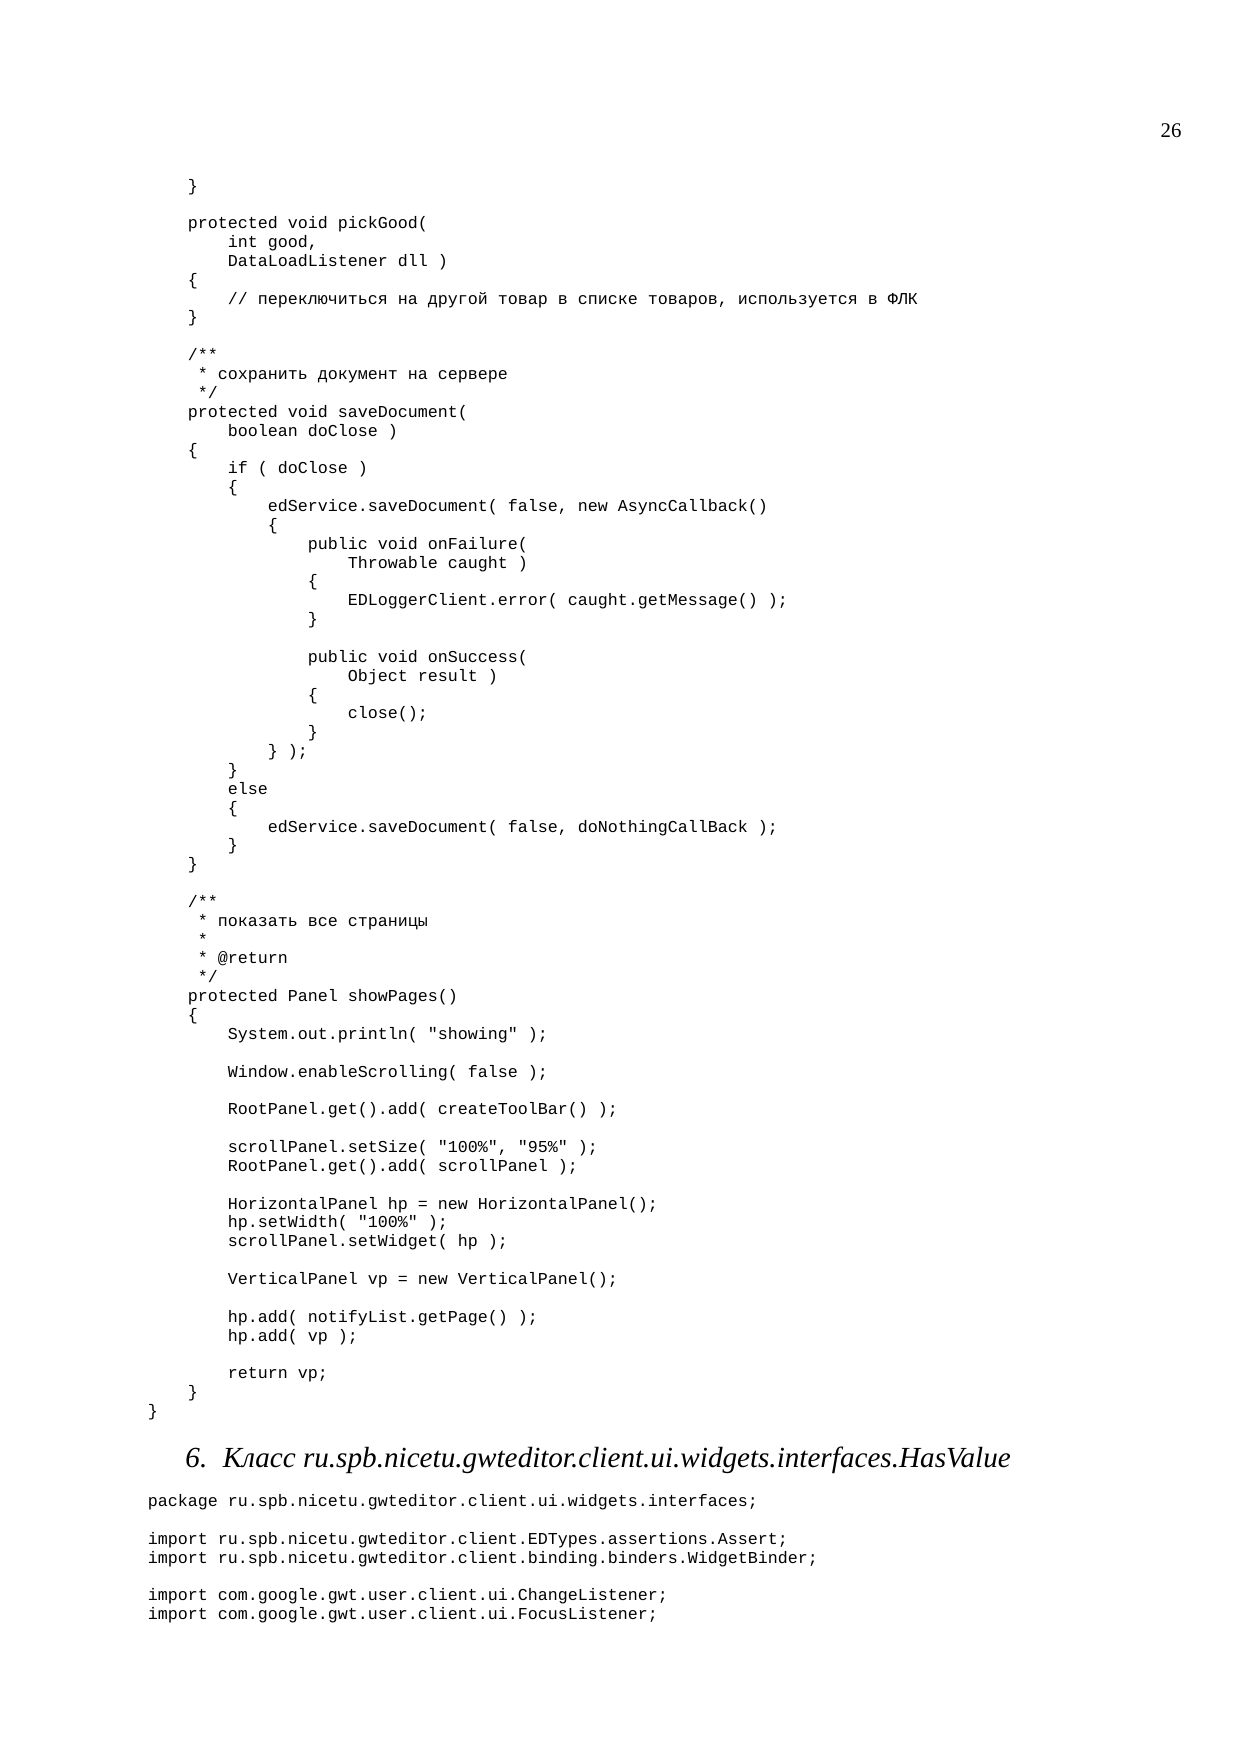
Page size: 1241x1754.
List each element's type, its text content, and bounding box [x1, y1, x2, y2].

text { [148, 271, 1181, 290]
text EDLoggerClient.error( caught.getMessage() ); [148, 592, 1181, 611]
text import ru.spb.nicetu.gwteditor.client.EDTypes.assertions.Assert; [148, 1530, 1181, 1549]
text { [148, 516, 1181, 535]
text } [148, 177, 1181, 196]
text { [148, 686, 1181, 705]
text RootPanel.get().add( createToolBar() ); [148, 1101, 1181, 1120]
list Класс ru.spb.nicetu.gwteditor.client.ui.widgets.interfaces.HasValue [185, 1440, 1181, 1474]
text } [148, 724, 1181, 743]
text } [148, 762, 1181, 780]
text } [148, 1384, 1181, 1403]
text } ); [148, 743, 1181, 762]
text else [148, 780, 1181, 799]
text HorizontalPanel hp = new HorizontalPanel(); [148, 1195, 1181, 1214]
text * показать все страницы [148, 912, 1181, 931]
text * [148, 931, 1181, 950]
text RootPanel.get().add( scrollPanel ); [148, 1157, 1181, 1176]
text } [148, 611, 1181, 629]
text /** [148, 347, 1181, 366]
text hp.add( vp ); [148, 1327, 1181, 1346]
text VerticalPanel vp = new VerticalPanel(); [148, 1271, 1181, 1289]
text scrollPanel.setWidget( hp ); [148, 1233, 1181, 1252]
text Object result ) [148, 667, 1181, 686]
text * сохранить документ на сервере [148, 366, 1181, 384]
text edService.saveDocument( false, doNothingCallBack ); [148, 818, 1181, 837]
text /** [148, 893, 1181, 912]
text * @return [148, 950, 1181, 969]
text close(); [148, 705, 1181, 724]
text } [148, 856, 1181, 875]
text hp.add( notifyList.getPage() ); [148, 1308, 1181, 1327]
text public void onSuccess( [148, 648, 1181, 667]
text import com.google.gwt.user.client.ui.FocusListener; [148, 1606, 1181, 1625]
text } [148, 837, 1181, 856]
text { [148, 1007, 1181, 1026]
text hp.setWidth( "100%" ); [148, 1214, 1181, 1233]
text { [148, 573, 1181, 592]
text public void onFailure( [148, 535, 1181, 554]
text boolean doClose ) [148, 422, 1181, 441]
text protected void pickGood( [148, 215, 1181, 234]
text // переключиться на другой товар в списке товаров, используется в ФЛК [148, 290, 1181, 309]
text */ [148, 969, 1181, 988]
text scrollPanel.setSize( "100%", "95%" ); [148, 1139, 1181, 1157]
text DataLoadListener dll ) [148, 252, 1181, 271]
text { [148, 799, 1181, 818]
text package ru.spb.nicetu.gwteditor.client.ui.widgets.interfaces; [148, 1493, 1181, 1512]
text protected void saveDocument( [148, 403, 1181, 422]
text } [148, 1403, 1181, 1421]
text if ( doClose ) [148, 460, 1181, 479]
text } [148, 309, 1181, 328]
text { [148, 441, 1181, 460]
text */ [148, 384, 1181, 403]
text int good, [148, 234, 1181, 252]
text protected Panel showPages() [148, 988, 1181, 1007]
text return vp; [148, 1365, 1181, 1384]
text import com.google.gwt.user.client.ui.ChangeListener; [148, 1587, 1181, 1606]
text edService.saveDocument( false, new AsyncCallback() [148, 498, 1181, 516]
text Throwable caught ) [148, 554, 1181, 573]
text System.out.println( "showing" ); [148, 1026, 1181, 1044]
text import ru.spb.nicetu.gwteditor.client.binding.binders.WidgetBinder; [148, 1549, 1181, 1568]
text Window.enableScrolling( false ); [148, 1063, 1181, 1082]
text { [148, 479, 1181, 498]
